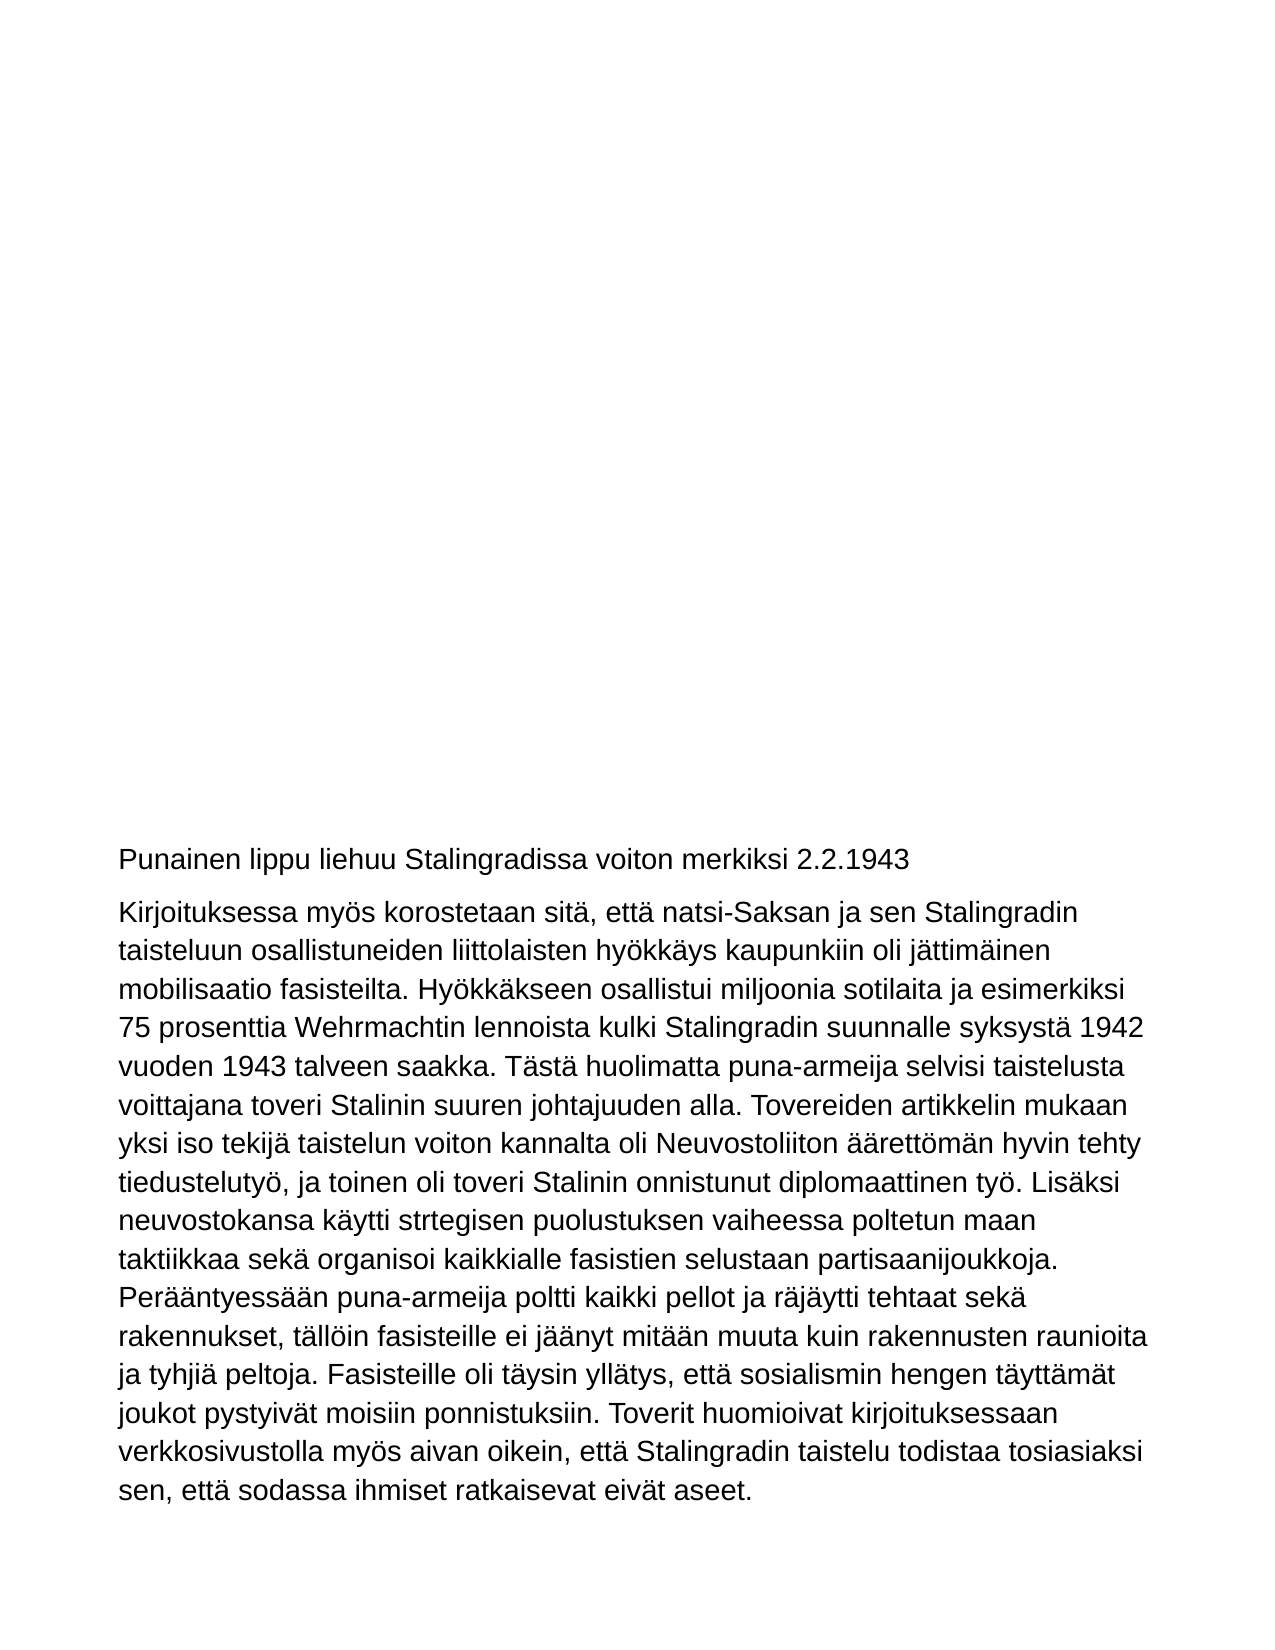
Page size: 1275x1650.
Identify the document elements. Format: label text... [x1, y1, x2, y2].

text Punainen lippu liehuu Stalingradissa voiton merkiksi 2.2.1943 [118, 842, 1157, 875]
text Kirjoituksessa myös korostetaan sitä, että natsi-Saksan ja sen Stalingradin taisteluun osallistuneiden liittolaisten hyökkäys kaupunkiin oli jättimäinen mobilisaatio fasisteilta. Hyökkäkseen osallistui miljoonia sotilaita ja esimerkiksi 75 prosenttia Wehrmachtin lennoista kulki Stalingradin suunnalle syksystä 1942 vuoden 1943 talveen saakka. Tästä huolimatta puna-armeija selvisi taistelusta voittajana toveri Stalinin suuren johtajuuden alla. Tovereiden artikkelin mukaan yksi iso tekijä taistelun voiton kannalta oli Neuvostoliiton äärettömän hyvin tehty tiedustelutyö, ja toinen oli toveri Stalinin onnistunut diplomaattinen työ. Lisäksi neuvostokansa käytti strtegisen puolustuksen vaiheessa poltetun maan taktiikkaa sekä organisoi kaikkialle fasistien selustaan partisaanijoukkoja. Perääntyessään puna-armeija poltti kaikki pellot ja räjäytti tehtaat sekä rakennukset, tällöin fasisteille ei jäänyt mitään muuta kuin rakennusten raunioita ja tyhjiä peltoja. Fasisteille oli täysin yllätys, että sosialismin hengen täyttämät joukot pystyivät moisiin ponnistuksiin. Toverit huomioivat kirjoituksessaan verkkosivustolla myös aivan oikein, että Stalingradin taistelu todistaa tosiasiaksi sen, että sodassa ihmiset ratkaisevat eivät aseet. [118, 895, 1157, 1506]
